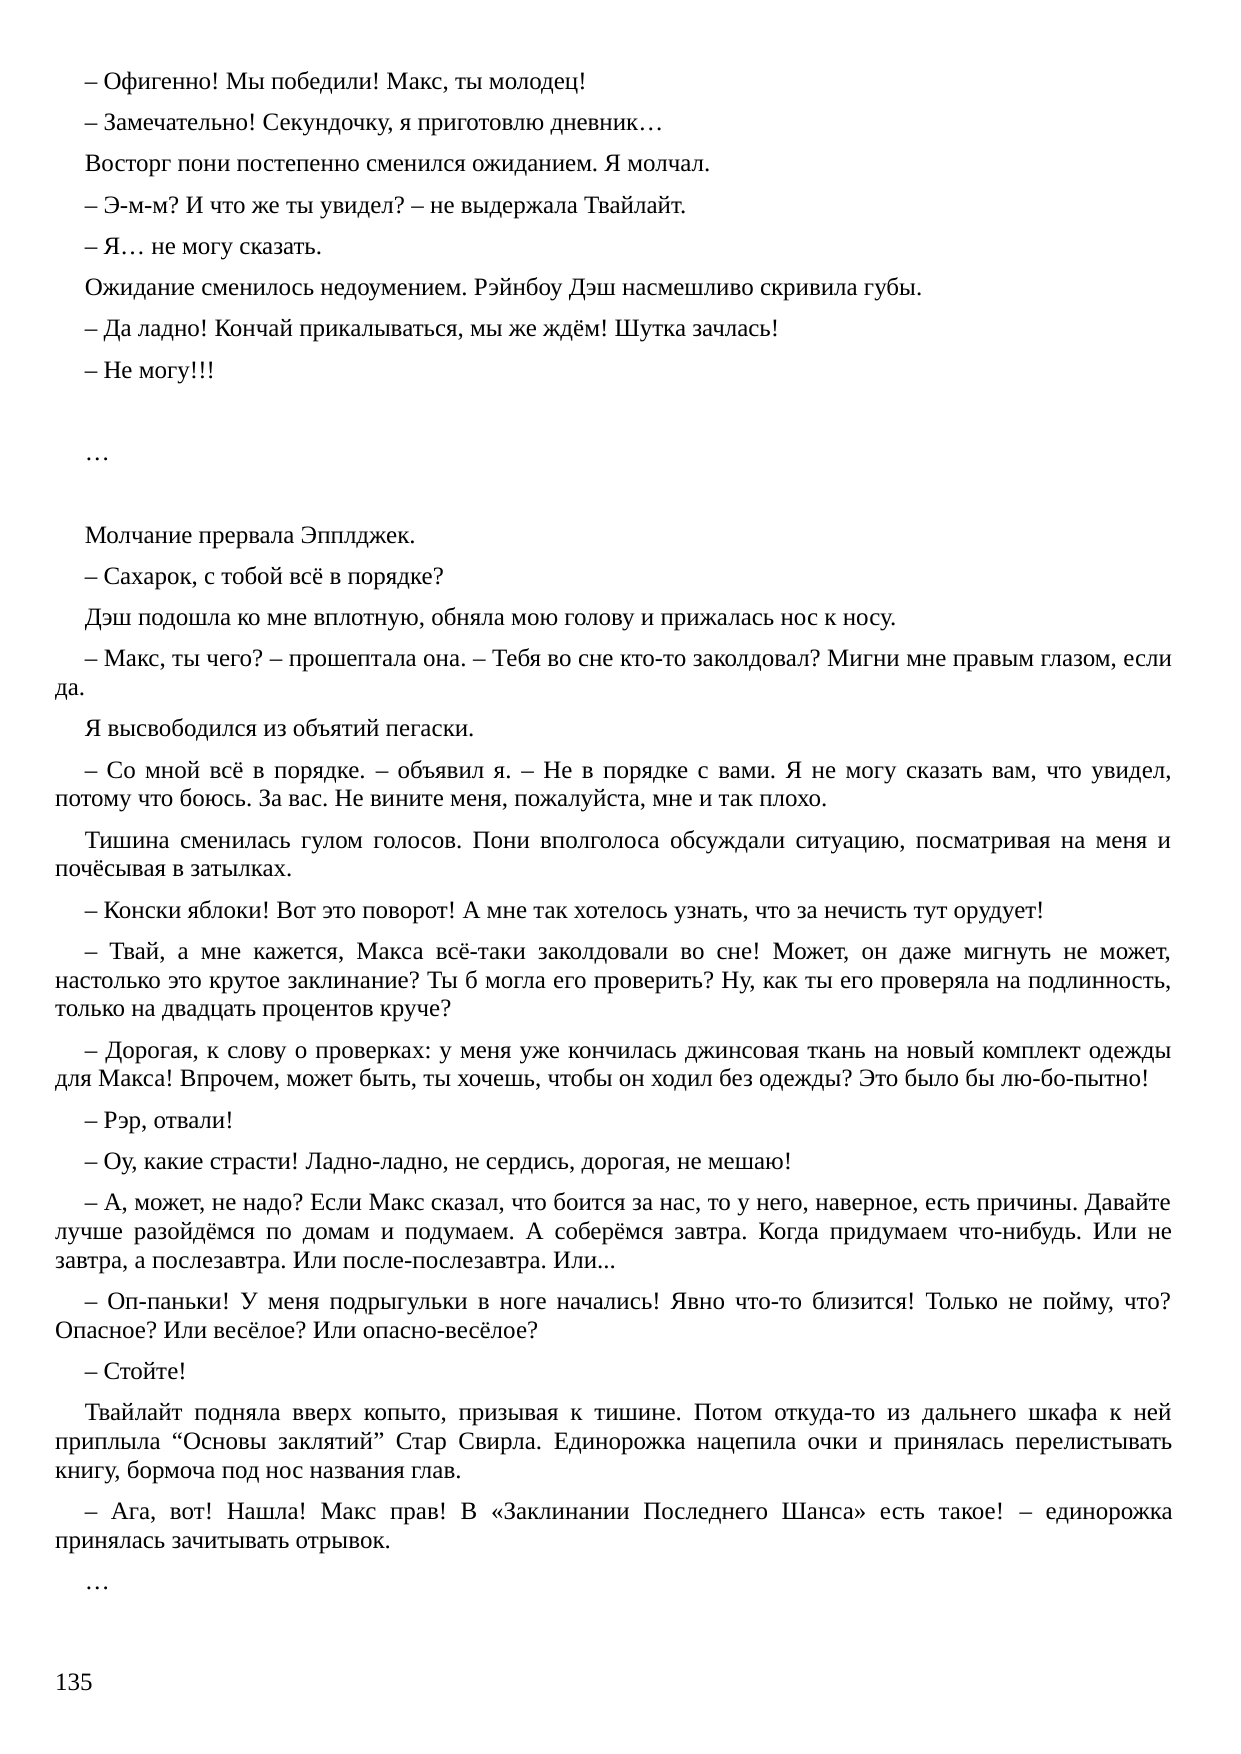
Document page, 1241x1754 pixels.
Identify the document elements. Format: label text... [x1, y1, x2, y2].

text … [55, 437, 1173, 466]
text – Макс, ты чего? – прошептала она. – Тебя во сне кто-то заколдовал? Мигни мне правым глазом, если да. [55, 643, 1173, 701]
text – Конски яблоки! Вот это поворот! А мне так хотелось узнать, что за нечисть тут орудует! [55, 895, 1173, 923]
text – Да ладно! Кончай прикалываться, мы же ждём! Шутка зачлась! [55, 313, 1173, 342]
text Восторг пони постепенно сменился ожиданием. Я молчал. [55, 148, 1173, 177]
text – Не могу!!! [55, 355, 1173, 383]
text – Офигенно! Мы победили! Макс, ты молодец! [55, 66, 1173, 95]
text Тишина сменилась гулом голосов. Пони вполголоса обсуждали ситуацию, посматривая на меня и почёсывая в затылках. [55, 825, 1173, 882]
text – Дорогая, к слову о проверках: у меня уже кончилась джинсовая ткань на новый комплект одежды для Макса! Впрочем, может быть, ты хочешь, чтобы он ходил без одежды? Это было бы лю-бо-пытно! [55, 1035, 1173, 1092]
text Ожидание сменилось недоумением. Рэйнбоу Дэш насмешливо скривила губы. [55, 272, 1173, 301]
text Я высвободился из объятий пегаски. [55, 713, 1173, 742]
text – Ага, вот! Нашла! Макс прав! В «Заклинании Последнего Шанса» есть такое! – единорожка принялась зачитывать отрывок. [55, 1496, 1173, 1553]
text – Оп-паньки! У меня подрыгульки в ноге начались! Явно что-то близится! Только не пойму, что? Опасное? Или весёлое? Или опасно-весёлое? [55, 1286, 1173, 1343]
text – Замечательно! Секундочку, я приготовлю дневник… [55, 107, 1173, 136]
text – Я… не могу сказать. [55, 231, 1173, 260]
text – Э-м-м? И что же ты увидел? – не выдержала Твайлайт. [55, 190, 1173, 218]
text – Сахарок, с тобой всё в порядке? [55, 561, 1173, 590]
text – Стойте! [55, 1356, 1173, 1385]
text – Со мной всё в порядке. – объявил я. – Не в порядке с вами. Я не могу сказать вам, что увидел, потому что боюсь. За вас. Не вините меня, пожалуйста, мне и так плохо. [55, 755, 1173, 812]
text Дэш подошла ко мне вплотную, обняла мою голову и прижалась нос к носу. [55, 602, 1173, 631]
text – Твай, а мне кажется, Макса всё-таки заколдовали во сне! Может, он даже мигнуть не может, настолько это крутое заклинание? Ты б могла его проверить? Ну, как ты его проверяла на подлинность, только на двадцать процентов круче? [55, 936, 1173, 1022]
text … [55, 1566, 1173, 1595]
text – Оу, какие страсти! Ладно-ладно, не сердись, дорогая, не мешаю! [55, 1146, 1173, 1175]
text – Рэр, отвали! [55, 1105, 1173, 1133]
text Молчание прервала Эпплджек. [55, 520, 1173, 548]
text Твайлайт подняла вверх копыто, призывая к тишине. Потом откуда-то из дальнего шкафа к ней приплыла “Основы заклятий” Стар Свирла. Единорожка нацепила очки и принялась перелистывать книгу, бормоча под нос названия глав. [55, 1397, 1173, 1483]
text – А, может, не надо? Если Макс сказал, что боится за нас, то у него, наверное, есть причины. Давайте лучше разойдёмся по домам и подумаем. А соберёмся завтра. Когда придумаем что-нибудь. Или не завтра, а послезавтра. Или после-послезавтра. Или... [55, 1187, 1173, 1273]
